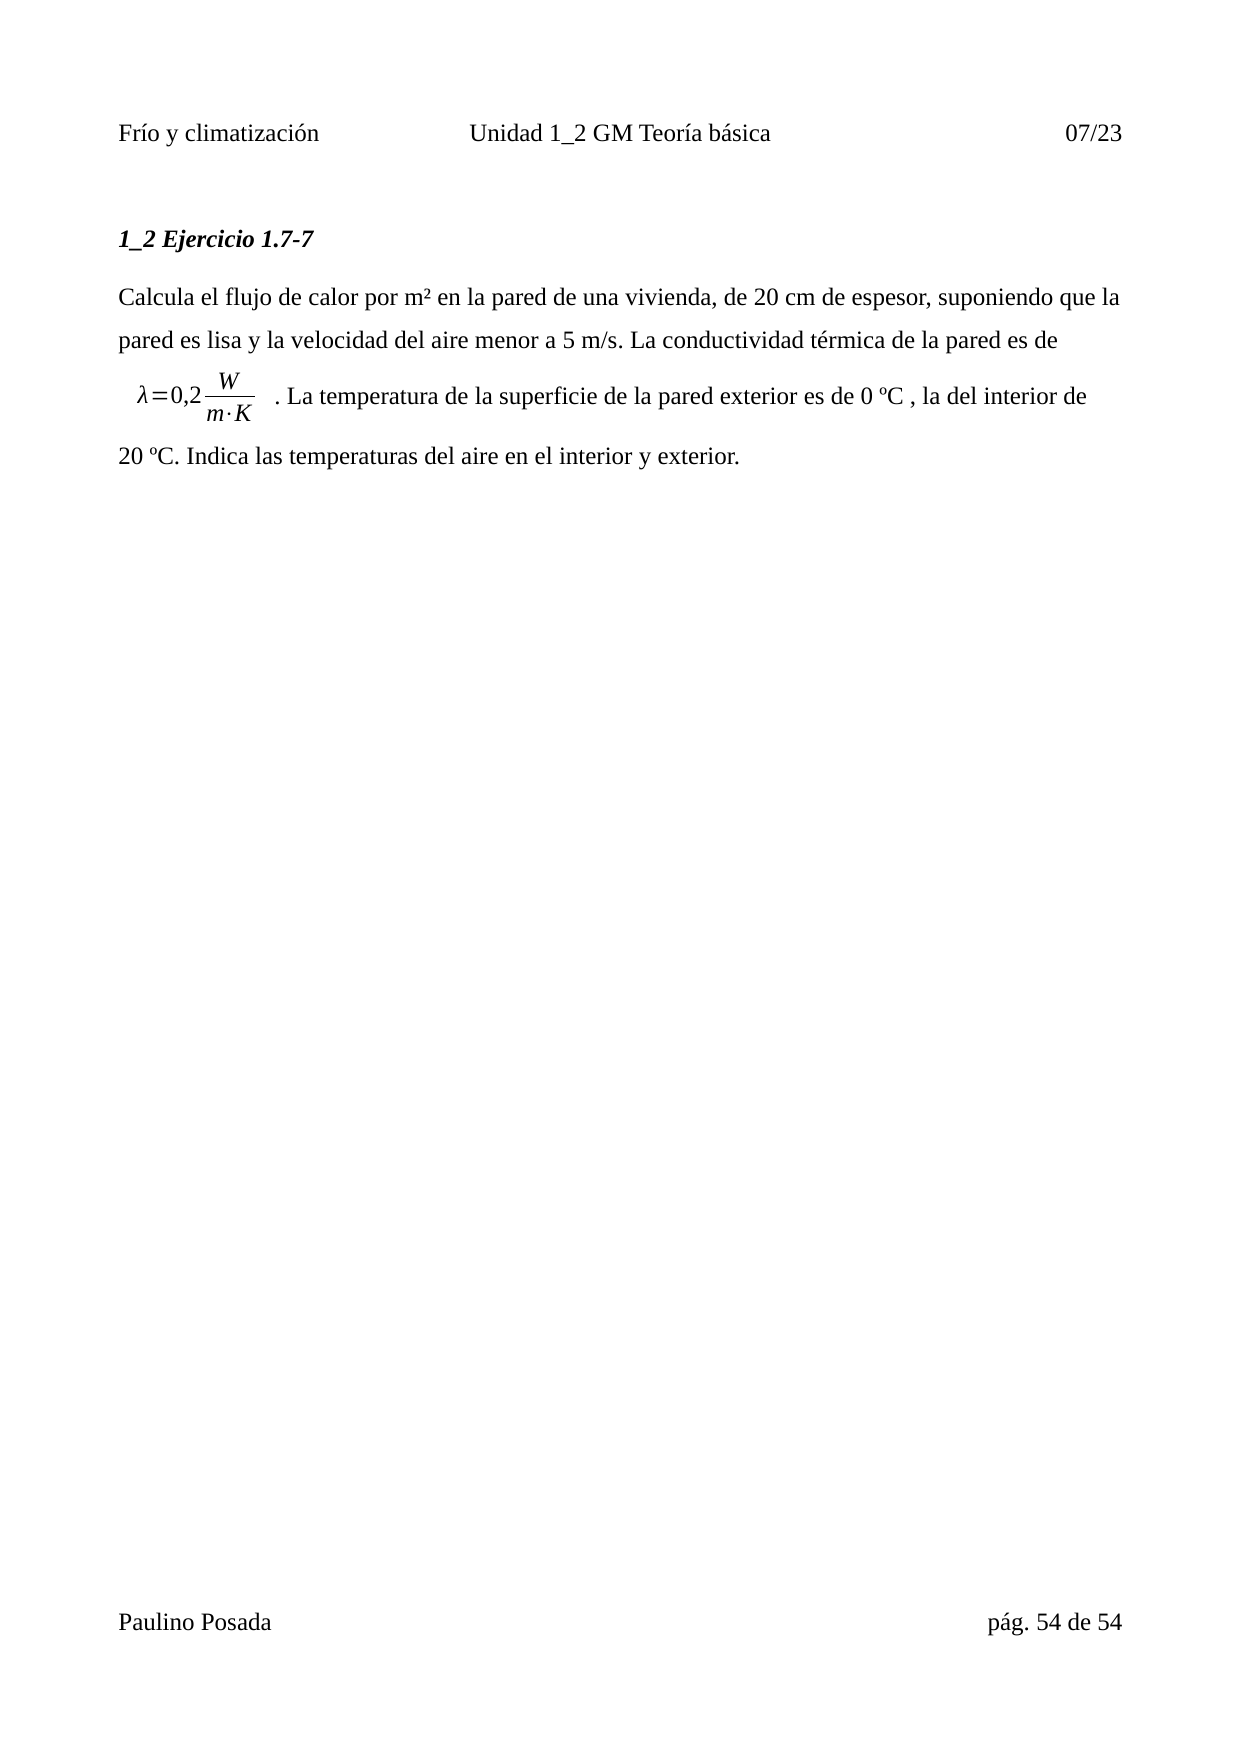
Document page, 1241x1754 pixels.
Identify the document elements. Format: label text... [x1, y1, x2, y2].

text Calcula el flujo de calor por m² en la pared de una vivienda, de 20 cm de espesor, suponiendo que la pared es lisa y la velocidad del aire menor a 5 m/s. La conductividad térmica de la pared es de. La temperatura de la superficie de la pared exterior es de 0 ºC , la del interior de [118, 282, 1122, 427]
text 1_2 Ejercicio 1.7-7 [118, 224, 1122, 253]
text 20 ºC. Indica las temperaturas del aire en el interior y exterior. [118, 441, 1122, 470]
